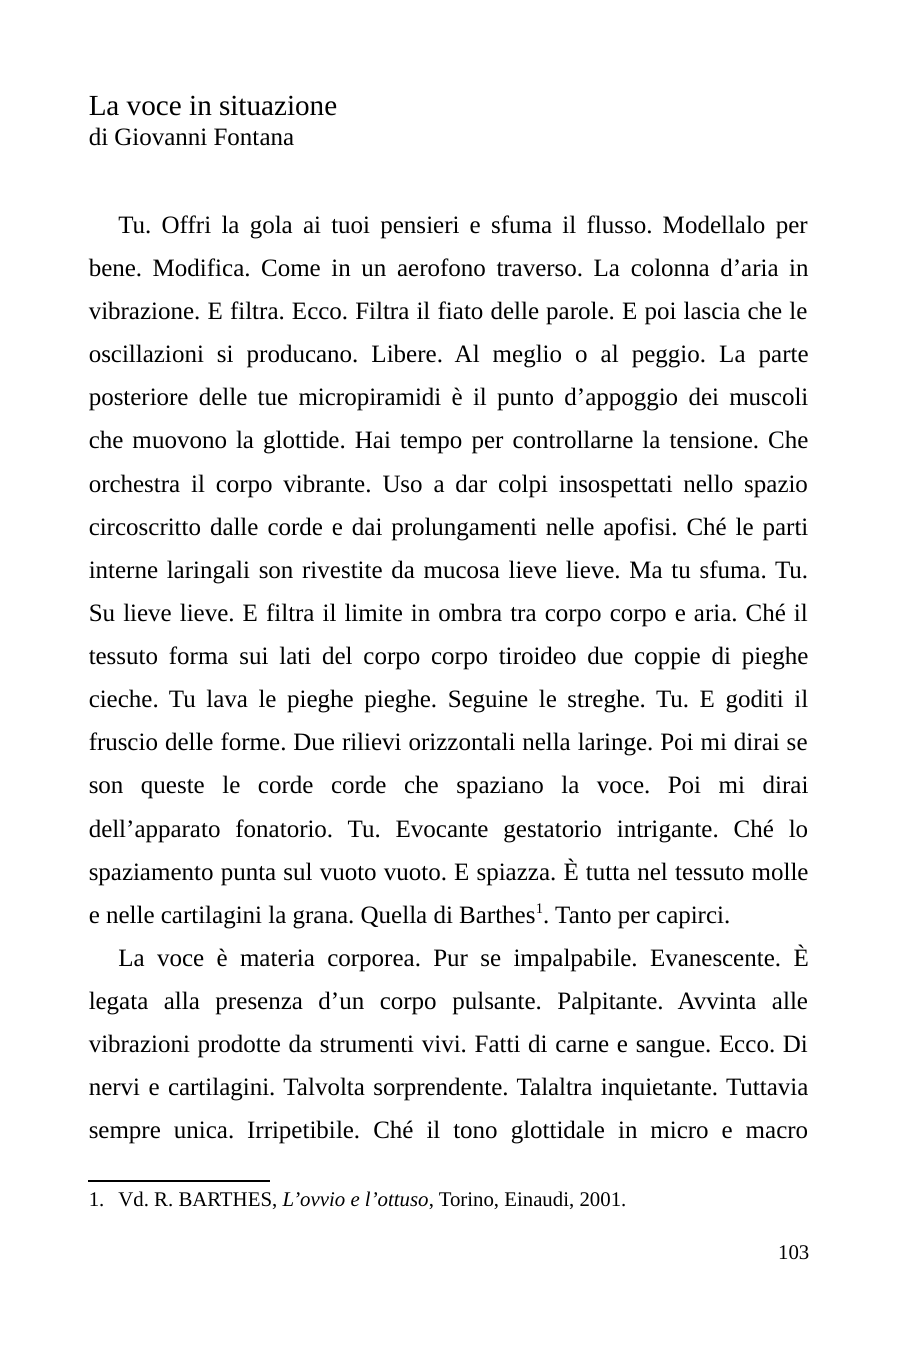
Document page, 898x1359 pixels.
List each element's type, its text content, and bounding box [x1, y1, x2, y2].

text di Giovanni Fontana [88, 122, 809, 151]
subtitle La voce in situazione [88, 88, 809, 122]
text Tu. Offri la gola ai tuoi pensieri e sfuma il flusso. Modellalo per bene. Modifica. Come in un aerofono traverso. La colonna d’aria in vibrazione. E filtra. Ecco. Filtra il fiato delle parole. E poi lascia che le oscillazioni si producano. Libere. Al meglio o al peggio. La parte posteriore delle tue micropiramidi è il punto d’appoggio dei muscoli che muovono la glottide. Hai tempo per controllarne la tensione. Che orchestra il corpo vibrante. Uso a dar colpi insospettati nello spazio circoscritto dalle corde e dai prolungamenti nelle apofisi. Ché le parti interne laringali son rivestite da mucosa lieve lieve. Ma tu sfuma. Tu. Su lieve lieve. E filtra il limite in ombra tra corpo corpo e aria. Ché il tessuto forma sui lati del corpo corpo tiroideo due coppie di pieghe cieche. Tu lava le pieghe pieghe. Seguine le streghe. Tu. E goditi il fruscio delle forme. Due rilievi orizzontali nella laringe. Poi mi dirai se son queste le corde corde che spaziano la voce. Poi mi dirai dell’apparato fonatorio. Tu. Evocante gestatorio intrigante. Ché lo spaziamento punta sul vuoto vuoto. E spiazza. È tutta nel tessuto molle e nelle cartilagini la grana. Quella di Barthes. Tanto per capirci. [88, 210, 809, 929]
text Vd. R. BARTHES, L’ovvio e l’ottuso, Torino, Einaudi, 2001. [88, 1187, 809, 1211]
text La voce è materia corporea. Pur se impalpabile. Evanescente. È legata alla presenza d’un corpo pulsante. Palpitante. Avvinta alle vibrazioni prodotte da strumenti vivi. Fatti di carne e sangue. Ecco. Di nervi e cartilagini. Talvolta sorprendente. Talaltra inquietante. Tuttavia sempre unica. Irripetibile. Ché il tono glottidale in micro e macro [88, 943, 809, 1144]
